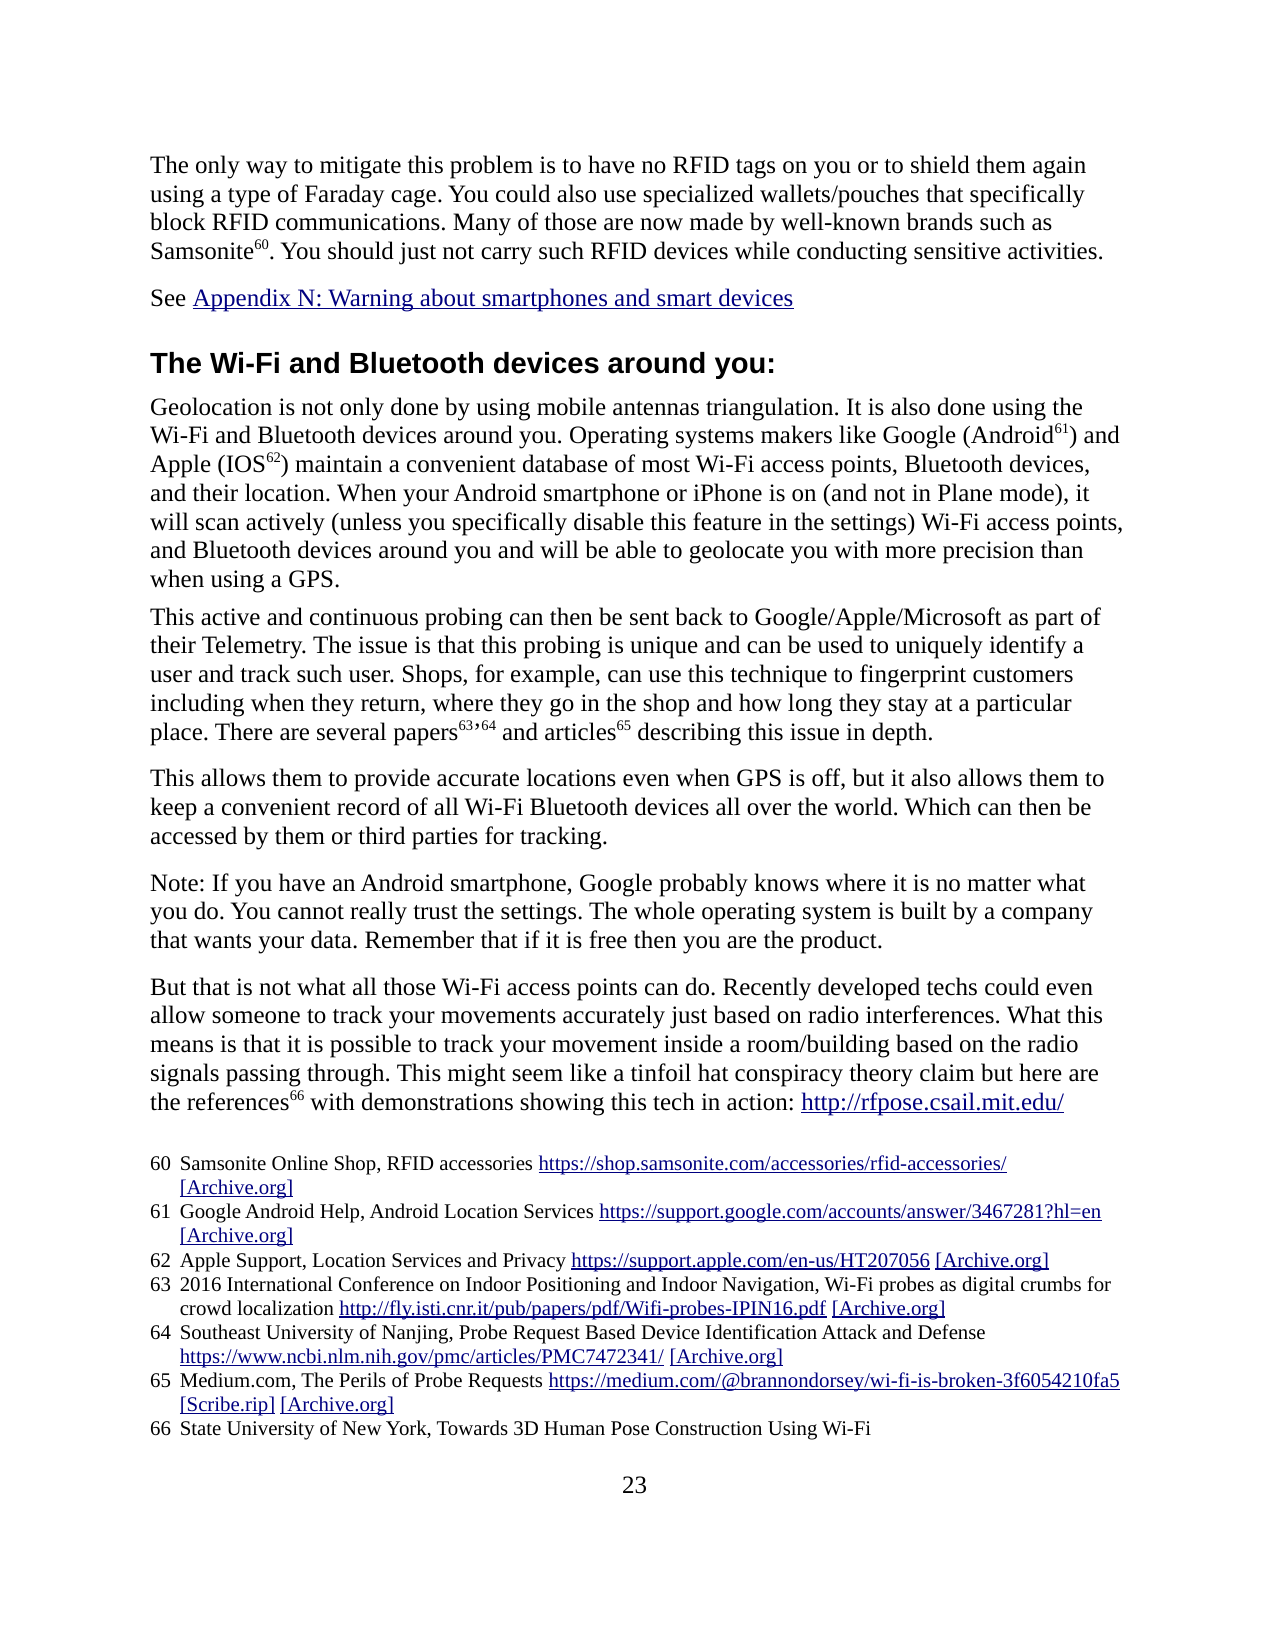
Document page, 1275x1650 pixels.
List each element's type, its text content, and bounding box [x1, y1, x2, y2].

text This allows them to provide accurate locations even when GPS is off, but it also allows them to keep a convenient record of all Wi-Fi Bluetooth devices all over the world. Which can then be accessed by them or third parties for tracking. [150, 763, 1125, 850]
text But that is not what all those Wi-Fi access points can do. Recently developed techs could even allow someone to track your movements accurately just based on radio interferences. What this means is that it is possible to track your movement inside a room/building based on the radio signals passing through. This might seem like a tinfoil hat conspiracy theory claim but here are the references with demonstrations showing this tech in action: http://rfpose.csail.mit.edu/ [150, 972, 1125, 1116]
subtitle The Wi-Fi and Bluetooth devices around you: [150, 346, 1125, 379]
text The only way to mitigate this problem is to have no RFID tags on you or to shield them again using a type of Faraday cage. You could also use specialized wallets/pouches that specifically block RFID communications. Many of those are now made by well-known brands such as Samsonite. You should just not carry such RFID devices while conducting sensitive activities. [150, 150, 1125, 265]
text Google Android Help, Android Location Services https://support.google.com/accounts/answer/3467281?hl=en [Archive.org] [150, 1199, 1125, 1247]
text Medium.com, The Perils of Probe Requests https://medium.com/@brannondorsey/wi-fi-is-broken-3f6054210fa5 [Scribe.rip] [Archive.org] [150, 1368, 1125, 1416]
text 2016 International Conference on Indoor Positioning and Indoor Navigation, Wi-Fi probes as digital crumbs for crowd localization http://fly.isti.cnr.it/pub/papers/pdf/Wifi-probes-IPIN16.pdf [Archive.org] [150, 1272, 1125, 1320]
text This active and continuous probing can then be sent back to Google/Apple/Microsoft as part of their Telemetry. The issue is that this probing is unique and can be used to uniquely identify a user and track such user. Shops, for example, can use this technique to fingerprint customers including when they return, where they go in the shop and how long they stay at a particular place. There are several papers’ and articles describing this issue in depth. [150, 602, 1125, 746]
text See Appendix N: Warning about smartphones and smart devices [150, 283, 1125, 312]
text Geolocation is not only done by using mobile antennas triangulation. It is also done using the Wi-Fi and Bluetooth devices around you. Operating systems makers like Google (Android) and Apple (IOS) maintain a convenient database of most Wi-Fi access points, Bluetooth devices, and their location. When your Android smartphone or iPhone is on (and not in Plane mode), it will scan actively (unless you specifically disable this feature in the settings) Wi-Fi access points, and Bluetooth devices around you and will be able to geolocate you with more precision than when using a GPS. [150, 392, 1125, 593]
text State University of New York, Towards 3D Human Pose Construction Using Wi-Fi [150, 1416, 1125, 1440]
text Note: If you have an Android smartphone, Google probably knows where it is no matter what you do. You cannot really trust the settings. The whole operating system is built by a company that wants your data. Remember that if it is free then you are the product. [150, 868, 1125, 954]
text Samsonite Online Shop, RFID accessories https://shop.samsonite.com/accessories/rfid-accessories/ [Archive.org] [150, 1151, 1125, 1199]
text Southeast University of Nanjing, Probe Request Based Device Identification Attack and Defense https://www.ncbi.nlm.nih.gov/pmc/articles/PMC7472341/ [Archive.org] [150, 1320, 1125, 1368]
text Apple Support, Location Services and Privacy https://support.apple.com/en-us/HT207056 [Archive.org] [150, 1247, 1125, 1272]
